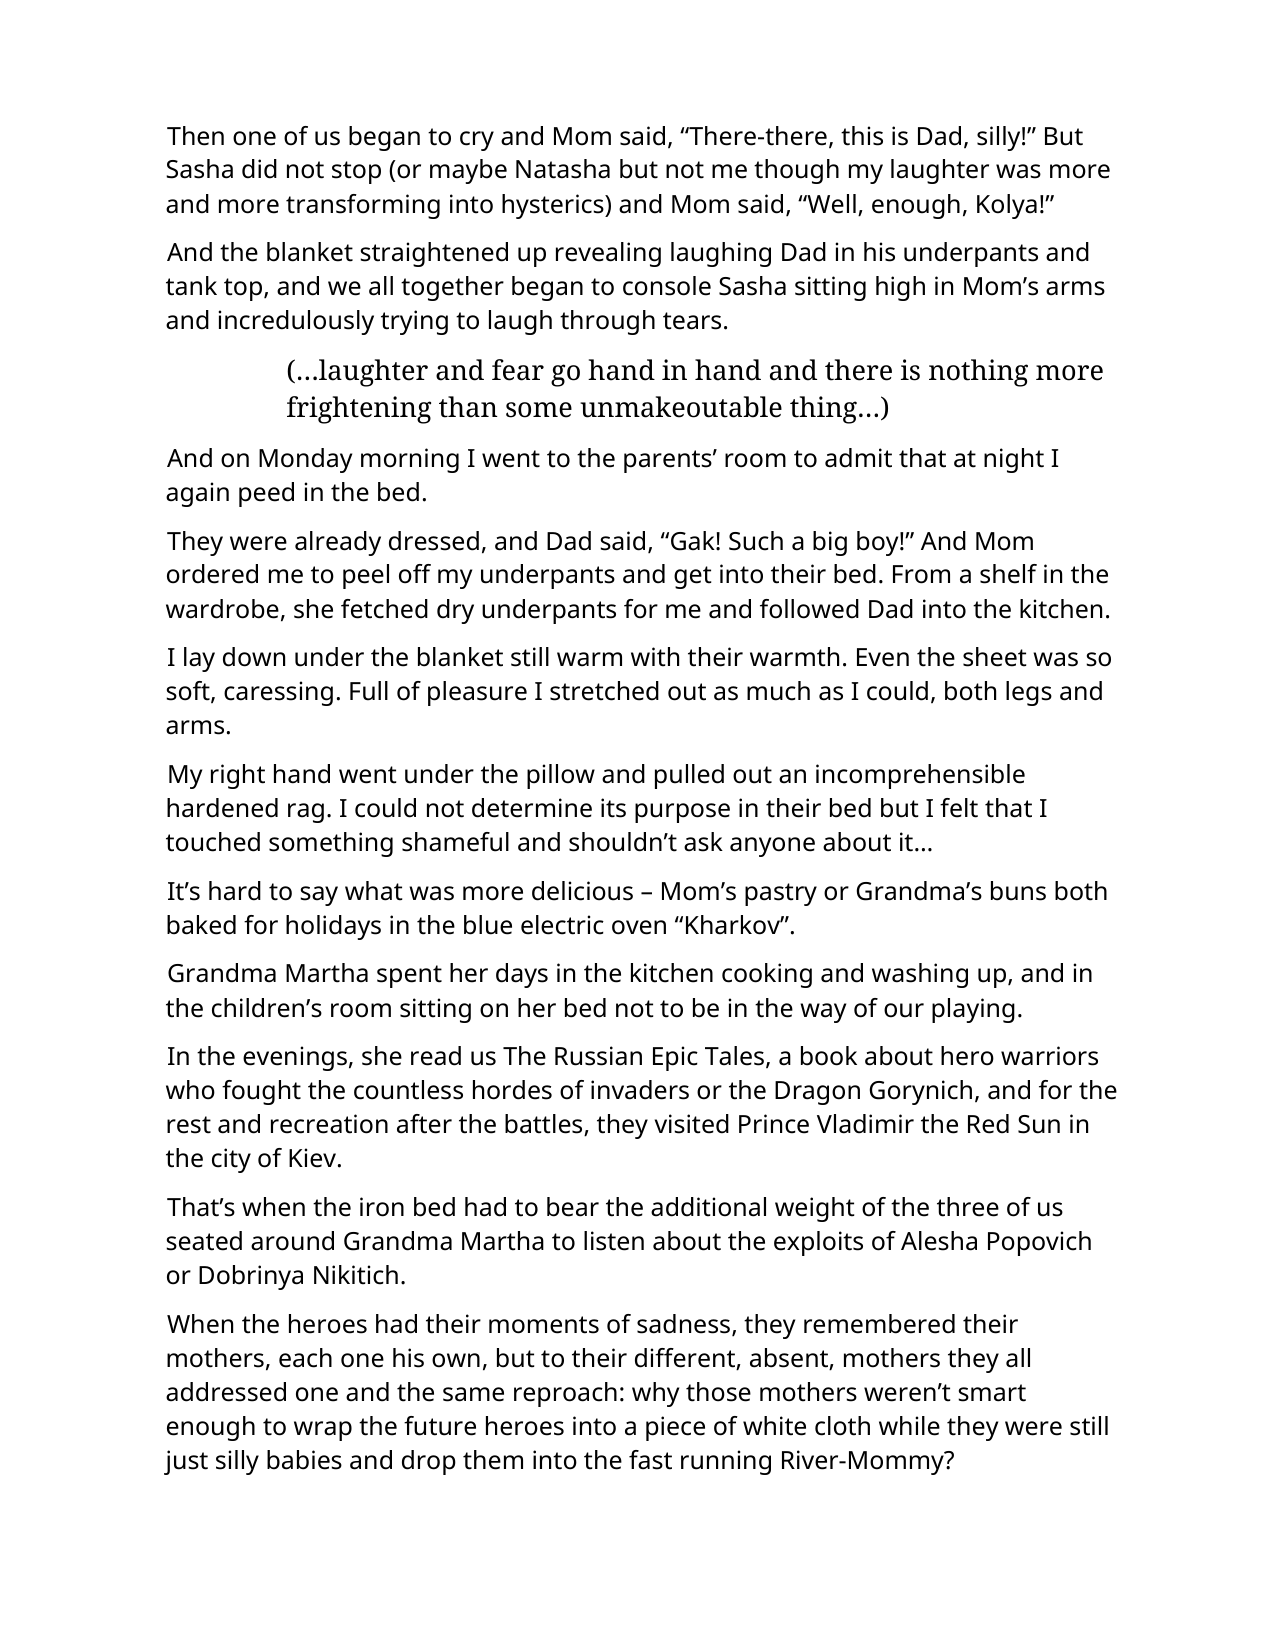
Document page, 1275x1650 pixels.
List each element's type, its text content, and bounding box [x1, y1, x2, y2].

text They were already dressed, and Dad said, “Gak! Such a big boy!” And Mom ordered me to peel off my underpants and get into their bed. From a shelf in the wardrobe, she fetched dry underpants for me and followed Dad into the kitchen. [165, 523, 1118, 625]
text When the heroes had their moments of sadness, they remembered their mothers, each one his own, but to their different, absent, mothers they all addressed one and the same reproach: why those mothers weren’t smart enough to wrap the future heroes into a piece of white cloth while they were still just silly babies and drop them into the fast running River-Mommy? [165, 1306, 1118, 1477]
text Grandma Martha spent her days in the kitchen cooking and washing up, and in the children’s room sitting on her bed not to be in the way of our playing. [165, 956, 1118, 1024]
text I lay down under the blanket still warm with their warmth. Even the sheet was so soft, caressing. Full of pleasure I stretched out as much as I could, both legs and arms. [165, 640, 1118, 742]
text And on Monday morning I went to the parents’ room to admit that at night I again peed in the bed. [165, 440, 1118, 508]
text And the blanket straightened up revealing laughing Dad in his underpants and tank top, and we all together began to console Sasha sitting high in Mom’s arms and incredulously trying to laugh through tears. [165, 235, 1118, 337]
text Then one of us began to cry and Mom said, “There-there, this is Dad, silly!” But Sasha did not stop (or maybe Natasha but not me though my laughter was more and more transforming into hysterics) and Mom said, “Well, enough, Kolya!” [165, 118, 1118, 220]
text That’s when the iron bed had to bear the additional weight of the three of us seated around Grandma Martha to listen about the exploits of Alesha Popovich or Dobrinya Nikitich. [165, 1190, 1118, 1292]
list (…laughter and fear go hand in hand and there is nothing more frightening than some unmakeoutable thing…) [286, 352, 1118, 425]
text It’s hard to say what was more delicious – Mom’s pastry or Grandma’s buns both baked for holidays in the blue electric oven “Kharkov”. [165, 873, 1118, 942]
text In the evenings, she read us The Russian Epic Tales, a book about hero warriors who fought the countless hordes of invaders or the Dragon Gorynich, and for the rest and recreation after the battles, they visited Prince Vladimir the Red Sun in the city of Kiev. [165, 1039, 1118, 1175]
text My right hand went under the pillow and pulled out an incomprehensible hardened rag. I could not determine its purpose in their bed but I felt that I touched something shameful and shouldn’t ask anyone about it… [165, 757, 1118, 859]
